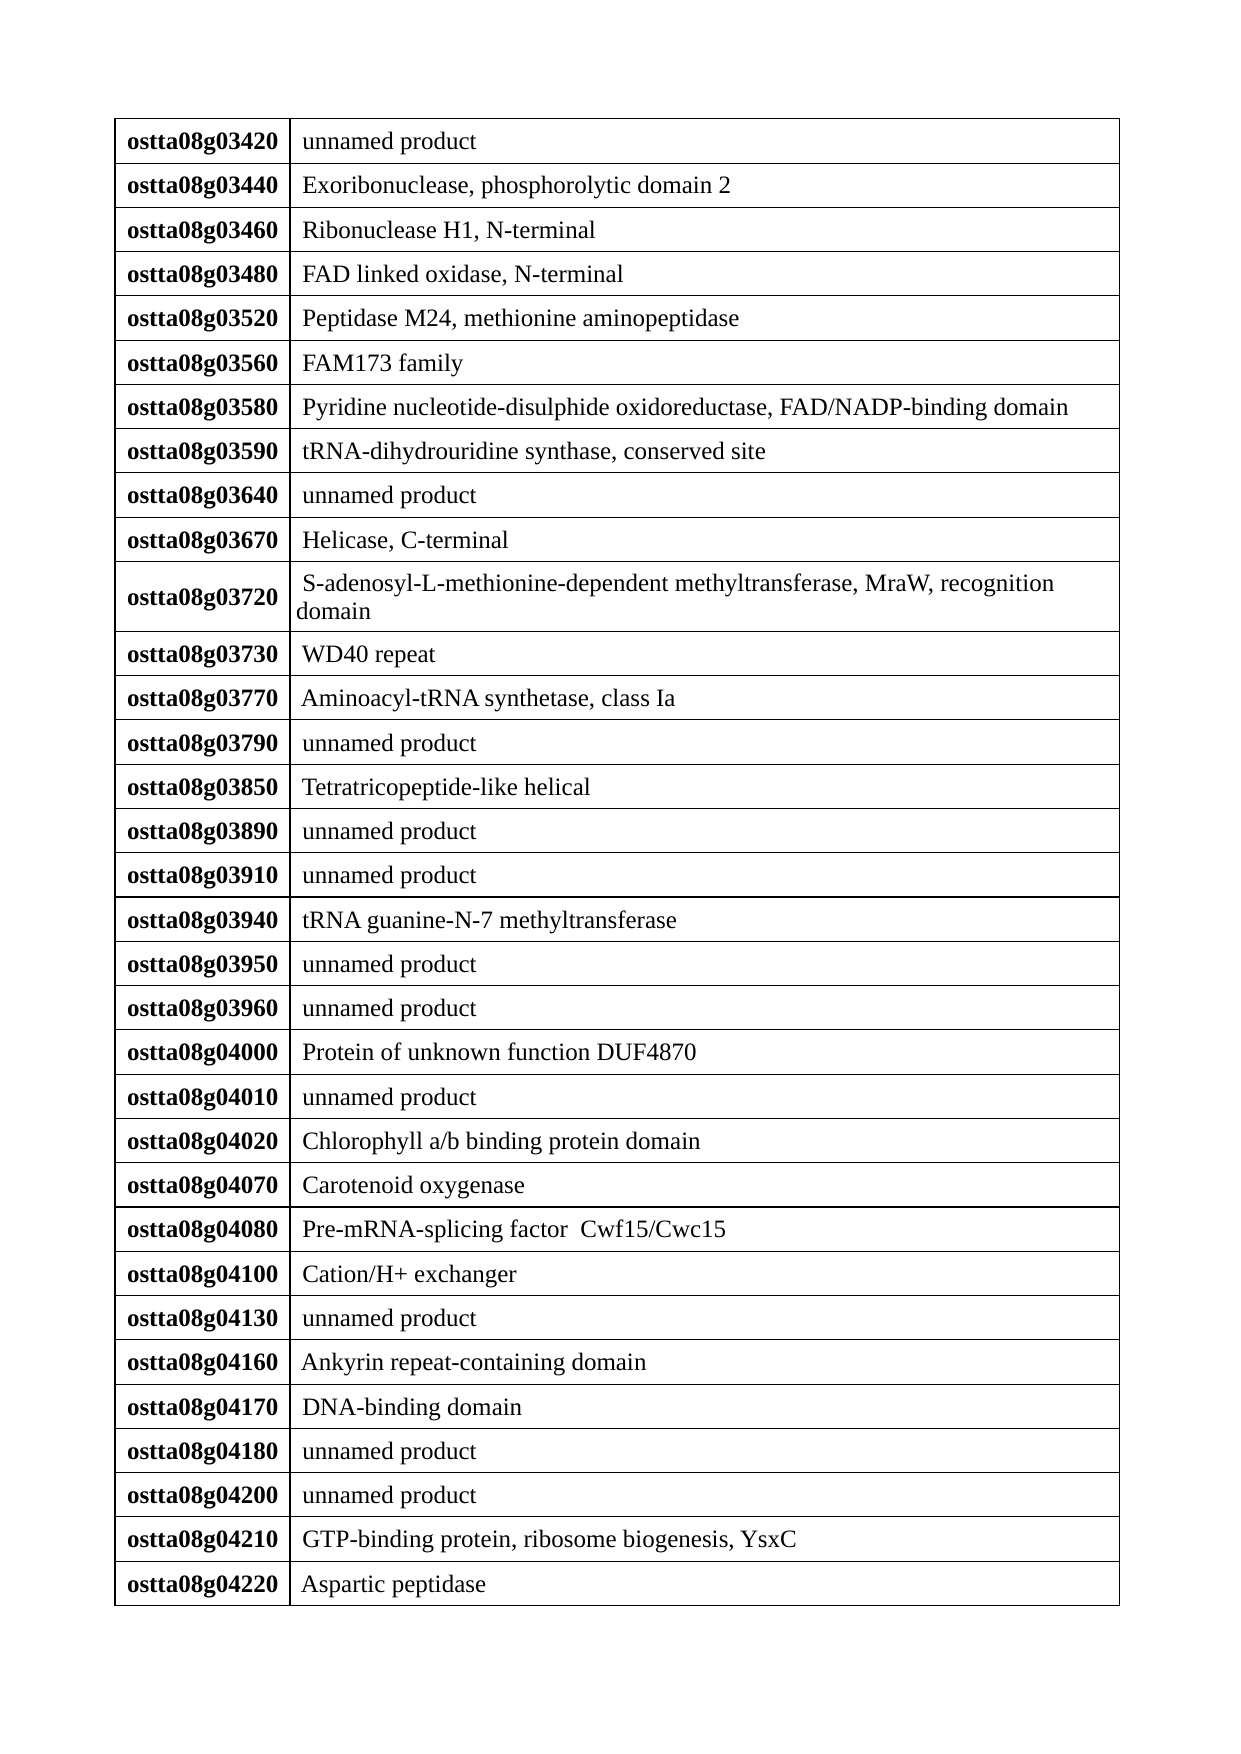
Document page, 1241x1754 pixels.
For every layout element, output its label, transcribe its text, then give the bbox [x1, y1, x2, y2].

table_cell ostta08g04210 [116, 1517, 289, 1561]
table_cell ostta08g04070 [116, 1163, 289, 1206]
table_cell unnamed product [291, 809, 1119, 852]
table_cell ostta08g03790 [116, 720, 289, 764]
table_cell unnamed product [291, 1473, 1119, 1516]
table_cell S-adenosyl-L-methionine-dependent methyltransferase, MraW, recognition domain [291, 562, 1119, 631]
table_cell Ribonuclease H1, N-terminal [291, 208, 1119, 251]
table_cell ostta08g03730 [116, 632, 289, 675]
table_cell unnamed product [291, 720, 1119, 764]
table_cell ostta08g04170 [116, 1385, 289, 1428]
table_cell Pyridine nucleotide-disulphide oxidoreductase, FAD/NADP-binding domain [291, 385, 1119, 428]
table_cell ostta08g03940 [116, 898, 289, 941]
table_cell FAM173 family [291, 341, 1119, 384]
table_cell ostta08g03590 [116, 429, 289, 472]
table_cell Aminoacyl-tRNA synthetase, class Ia [291, 676, 1119, 719]
table_cell DNA-binding domain [291, 1385, 1119, 1428]
table_cell ostta08g04100 [116, 1252, 289, 1295]
table_cell ostta08g03670 [116, 518, 289, 561]
table_cell ostta08g04200 [116, 1473, 289, 1516]
table_cell Peptidase M24, methionine aminopeptidase [291, 296, 1119, 339]
table_cell unnamed product [291, 473, 1119, 517]
table_cell unnamed product [291, 853, 1119, 896]
table_cell ostta08g04130 [116, 1296, 289, 1339]
table_cell tRNA-dihydrouridine synthase, conserved site [291, 429, 1119, 472]
table_cell ostta08g04020 [116, 1119, 289, 1162]
table_cell ostta08g04220 [116, 1562, 289, 1605]
table_cell ostta08g04010 [116, 1075, 289, 1118]
table_cell ostta08g04180 [116, 1429, 289, 1472]
table_cell ostta08g03960 [116, 986, 289, 1029]
table_cell Aspartic peptidase [291, 1562, 1119, 1605]
table_cell Exoribonuclease, phosphorolytic domain 2 [291, 164, 1119, 207]
table_cell ostta08g04080 [116, 1208, 289, 1251]
table_cell ostta08g03440 [116, 164, 289, 207]
table_cell Ankyrin repeat-containing domain [291, 1340, 1119, 1383]
table_cell ostta08g03850 [116, 765, 289, 808]
table_cell ostta08g03770 [116, 676, 289, 719]
table_cell ostta08g04160 [116, 1340, 289, 1383]
table_cell Pre-mRNA-splicing factor Cwf15/Cwc15 [291, 1208, 1119, 1251]
table_cell FAD linked oxidase, N-terminal [291, 252, 1119, 295]
table_cell GTP-binding protein, ribosome biogenesis, YsxC [291, 1517, 1119, 1561]
table_cell ostta08g03420 [116, 119, 289, 162]
table_cell tRNA guanine-N-7 methyltransferase [291, 898, 1119, 941]
table_cell unnamed product [291, 119, 1119, 162]
table_cell ostta08g03640 [116, 473, 289, 517]
table_cell unnamed product [291, 986, 1119, 1029]
table_cell unnamed product [291, 1075, 1119, 1118]
table_cell Chlorophyll a/b binding protein domain [291, 1119, 1119, 1162]
table_cell Cation/H+ exchanger [291, 1252, 1119, 1295]
table_cell ostta08g03460 [116, 208, 289, 251]
table_cell ostta08g03910 [116, 853, 289, 896]
table_cell unnamed product [291, 1296, 1119, 1339]
table_cell Tetratricopeptide-like helical [291, 765, 1119, 808]
table_cell Helicase, C-terminal [291, 518, 1119, 561]
table_cell unnamed product [291, 1429, 1119, 1472]
table_cell Protein of unknown function DUF4870 [291, 1030, 1119, 1073]
table_cell ostta08g03480 [116, 252, 289, 295]
table_cell WD40 repeat [291, 632, 1119, 675]
table_cell ostta08g03580 [116, 385, 289, 428]
table_cell ostta08g03890 [116, 809, 289, 852]
table_cell Carotenoid oxygenase [291, 1163, 1119, 1206]
table_cell ostta08g03520 [116, 296, 289, 339]
table_cell ostta08g03720 [116, 562, 289, 631]
table_cell ostta08g03950 [116, 942, 289, 985]
table_cell unnamed product [291, 942, 1119, 985]
table_cell ostta08g04000 [116, 1030, 289, 1073]
table_cell ostta08g03560 [116, 341, 289, 384]
